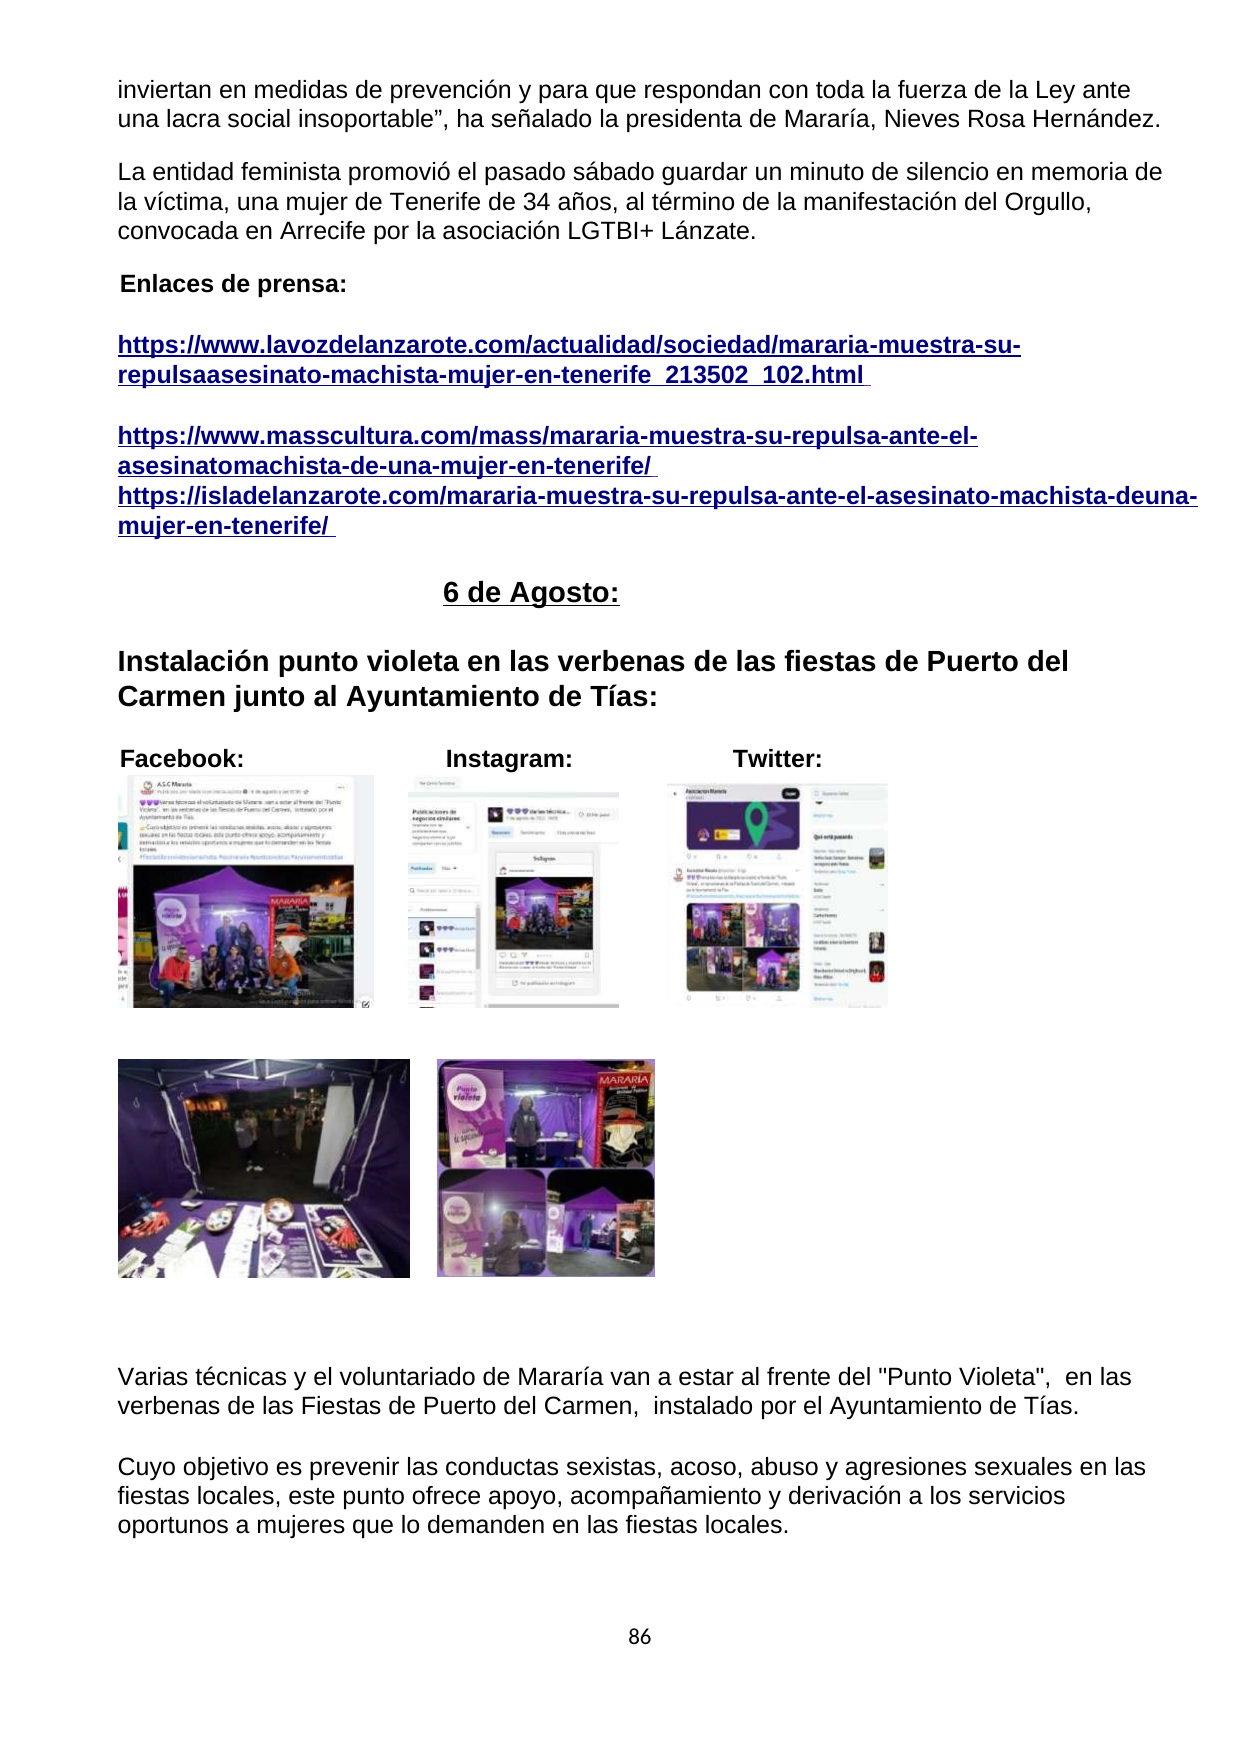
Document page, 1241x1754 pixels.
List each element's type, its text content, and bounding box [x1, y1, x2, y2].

text Varias técnicas y el voluntariado de Mararía van a estar al frente del "Punto Violeta", en las verbenas de las Fiestas de Puerto del Carmen, instalado por el Ayuntamiento de Tías. [117, 1362, 1167, 1420]
text https://www.lavozdelanzarote.com/actualidad/sociedad/mararia-muestra-su-repulsaasesinato-machista-mujer-en-tenerife_213502_102.html [117, 330, 1205, 389]
text https://isladelanzarote.com/mararia-muestra-su-repulsa-ante-el-asesinato-machista-deuna-mujer-en-tenerife/ [159, 481, 1205, 539]
text https://www.masscultura.com/mass/mararia-muestra-su-repulsa-ante-el-asesinatomachista-de-una-mujer-en-tenerife/ [117, 421, 1205, 479]
text La entidad feminista promovió el pasado sábado guardar un minuto de silencio en memoria de la víctima, una mujer de Tenerife de 34 años, al término de la manifestación del Orgullo, convocada en Arrecife por la asociación LGTBI+ Lánzate. [117, 157, 1167, 244]
text inviertan en medidas de prevención y para que respondan con toda la fuerza de la Ley ante una lacra social insoportable”, ha señalado la presidenta de Mararía, Nieves Rosa Hernández. [117, 75, 1167, 133]
text Instalación punto violeta en las verbenas de las fiestas de Puerto del Carmen junto al Ayuntamiento de Tías: [117, 644, 1167, 712]
text Cuyo objetivo es prevenir las conductas sexistas, acoso, abuso y agresiones sexuales en las fiestas locales, este punto ofrece apoyo, acompañamiento y derivación a los servicios oportunos a mujeres que lo demanden en las fiestas locales. [117, 1452, 1167, 1539]
text Facebook: Instagram: Twitter: [119, 744, 1192, 773]
text 6 de Agosto: [116, 576, 1079, 609]
text Enlaces de prensa: [119, 268, 1192, 297]
